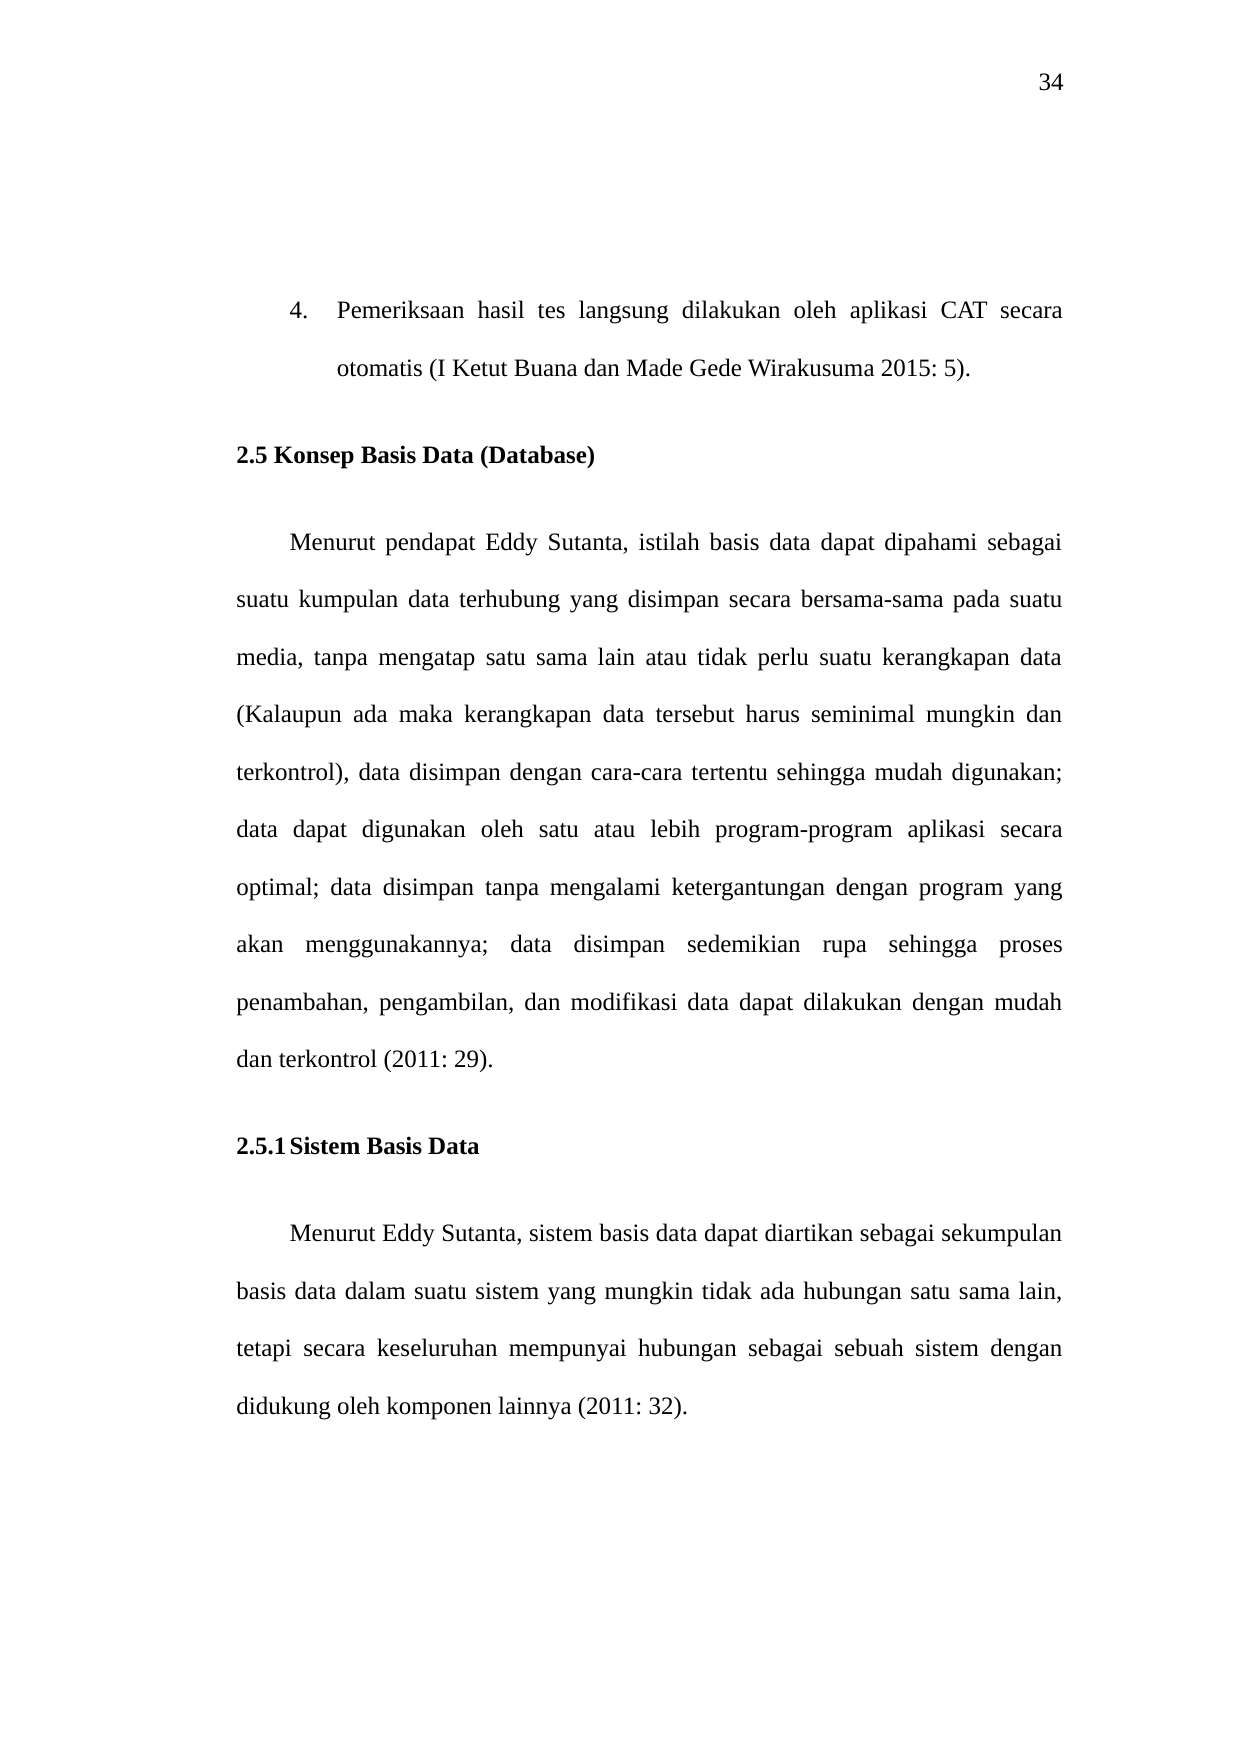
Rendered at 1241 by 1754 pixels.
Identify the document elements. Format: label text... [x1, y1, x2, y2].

subtitle 2.5.1 Sistem Basis Data [236, 1131, 1063, 1160]
list Pemeriksaan hasil tes langsung dilakukan oleh aplikasi CAT secara otomatis (I Ketut Buana dan Made Gede Wirakusuma 2015: 5). [289, 295, 1063, 382]
text Menurut Eddy Sutanta, sistem basis data dapat diartikan sebagai sekumpulan basis data dalam suatu sistem yang mungkin tidak ada hubungan satu sama lain, tetapi secara keseluruhan mempunyai hubungan sebagai sebuah sistem dengan didukung oleh komponen lainnya (2011: 32). [236, 1218, 1063, 1419]
text Menurut pendapat Eddy Sutanta, istilah basis data dapat dipahami sebagai suatu kumpulan data terhubung yang disimpan secara bersama-sama pada suatu media, tanpa mengatap satu sama lain atau tidak perlu suatu kerangkapan data (Kalaupun ada maka kerangkapan data tersebut harus seminimal mungkin dan terkontrol), data disimpan dengan cara-cara tertentu sehingga mudah digunakan; data dapat digunakan oleh satu atau lebih program-program aplikasi secara optimal; data disimpan tanpa mengalami ketergantungan dengan program yang akan menggunakannya; data disimpan sedemikian rupa sehingga proses penambahan, pengambilan, dan modifikasi data dapat dilakukan dengan mudah dan terkontrol (2011: 29). [236, 527, 1063, 1073]
subtitle 2.5 Konsep Basis Data (Database) [236, 440, 1063, 468]
